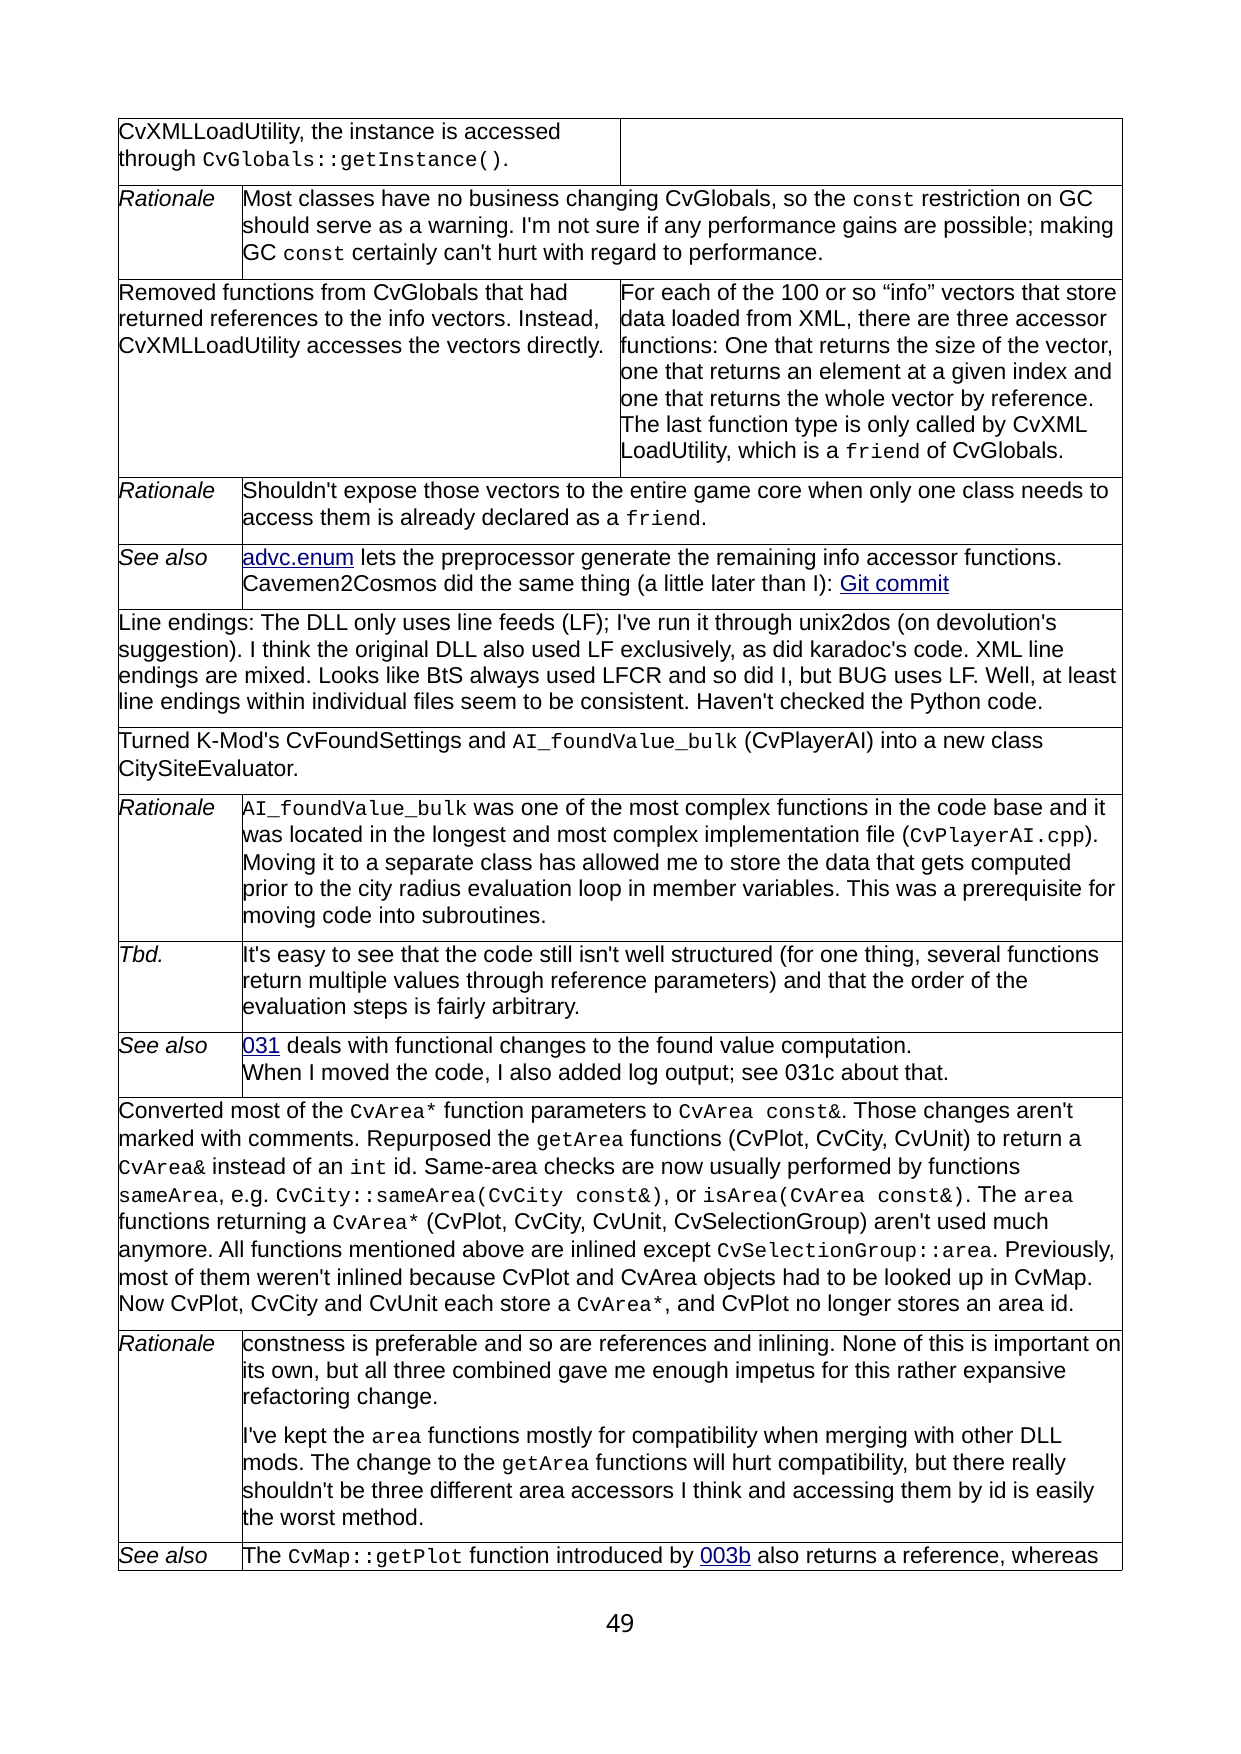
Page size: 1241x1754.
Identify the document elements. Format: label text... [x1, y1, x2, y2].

table_cell AI_foundValue_bulk was one of the most complex functions in the code base and it was located in the longest and most complex implementation file (CvPlayerAI.cpp). Moving it to a separate class has allowed me to store the data that gets computed prior to the city radius evaluation loop in member variables. This was a prerequisite for moving code into subroutines. [243, 795, 1122, 941]
table_cell constness is preferable and so are references and inlining. None of this is important on its own, but all three combined gave me enough impetus for this rather expansive refactoring change. I've kept the area functions mostly for compatibility when merging with other DLL mods. The change to the getArea functions will hurt compatibility, but there really shouldn't be three different area accessors I think and accessing them by id is easily the worst method. [243, 1331, 1122, 1542]
table_cell It's easy to see that the code still isn't well structured (for one thing, several functions return multiple values through reference parameters) and that the order of the evaluation steps is fairly arbitrary. [243, 942, 1122, 1032]
table_cell Line endings: The DLL only uses line feeds (LF); I've run it through unix2dos (on devolution's suggestion). I think the original DLL also used LF exclusively, as did karadoc's code. XML line endings are mixed. Looks like BtS always used LFCR and so did I, but BUG uses LF. Well, at least line endings within individual files seem to be consistent. Haven't checked the Python code. [119, 610, 1122, 727]
table_cell [621, 119, 1122, 185]
table_cell See also [119, 1543, 242, 1570]
table_cell Tbd. [119, 942, 242, 1032]
table_cell CvXMLLoadUtility, the instance is accessed through CvGlobals::getInstance(). [119, 119, 620, 185]
table_cell Most classes have no business changing CvGlobals, so the const restriction on GC should serve as a warning. I'm not sure if any performance gains are possible; making GC const certainly can't hurt with regard to performance. [243, 186, 1122, 279]
table_cell Rationale [119, 186, 242, 279]
table_cell Rationale [119, 478, 242, 544]
table_cell Rationale [119, 795, 242, 941]
table_cell Turned K-Mod's CvFoundSettings and AI_foundValue_bulk (CvPlayerAI) into a new class CitySiteEvaluator. [119, 728, 1122, 793]
table_cell For each of the 100 or so “info” vectors that store data loaded from XML, there are three accessor functions: One that returns the size of the vector, one that returns an element at a given index and one that returns the whole vector by reference. The last function type is only called by CvXML LoadUtility, which is a friend of CvGlobals. [621, 280, 1122, 477]
table_cell Rationale [119, 1331, 242, 1542]
table_cell See also [119, 545, 242, 609]
table_cell 031 deals with functional changes to the found value computation. When I moved the code, I also added log output; see 031c about that. [243, 1033, 1122, 1097]
table_cell Removed functions from CvGlobals that had returned references to the info vectors. Instead, CvXMLLoadUtility accesses the vectors directly. [119, 280, 620, 477]
table_cell Shouldn't expose those vectors to the entire game core when only one class needs to access them is already declared as a friend. [243, 478, 1122, 544]
table_cell Converted most of the CvArea* function parameters to CvArea const&. Those changes aren't marked with comments. Repurposed the getArea functions (CvPlot, CvCity, CvUnit) to return a CvArea& instead of an int id. Same-area checks are now usually performed by functions sameArea, e.g. CvCity::sameArea(CvCity const&), or isArea(CvArea const&). The area functions returning a CvArea* (CvPlot, CvCity, CvUnit, CvSelectionGroup) aren't used much anymore. All functions mentioned above are inlined except CvSelectionGroup::area. Previously, most of them weren't inlined because CvPlot and CvArea objects had to be looked up in CvMap. Now CvPlot, CvCity and CvUnit each store a CvArea*, and CvPlot no longer stores an area id. [119, 1098, 1122, 1330]
table_cell The CvMap::getPlot function introduced by 003b also returns a reference, whereas [243, 1543, 1122, 1570]
table_cell See also [119, 1033, 242, 1097]
table_cell advc.enum lets the preprocessor generate the remaining info accessor functions. Cavemen2Cosmos did the same thing (a little later than I): Git commit [243, 545, 1122, 609]
